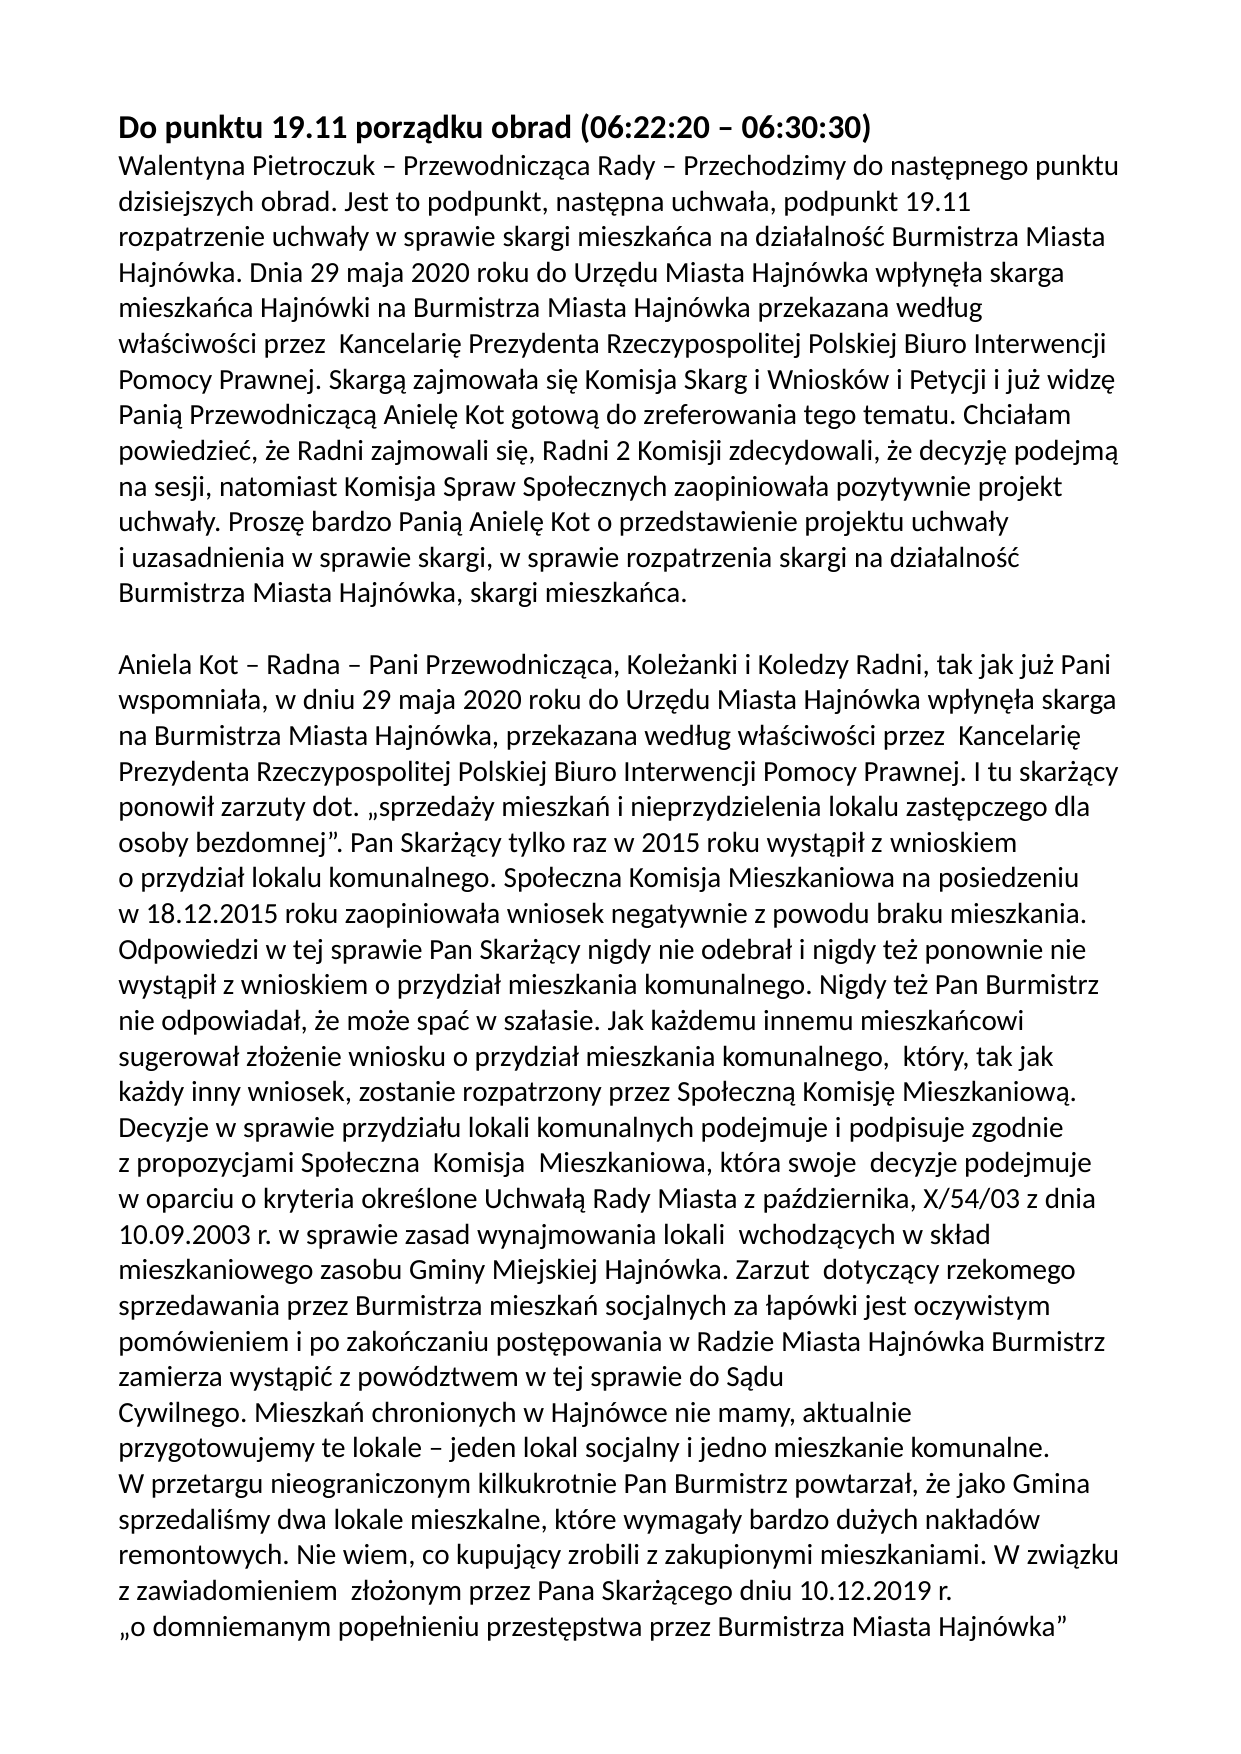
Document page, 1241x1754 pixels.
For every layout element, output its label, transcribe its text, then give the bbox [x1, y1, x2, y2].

subtitle Do punktu 19.11 porządku obrad (06:22:20 – 06:30:30) [118, 106, 1122, 147]
text Cywilnego. Mieszkań chronionych w Hajnówce nie mamy, aktualnie przygotowujemy te lokale – jeden lokal socjalny i jedno mieszkanie komunalne. W przetargu nieograniczonym kilkukrotnie Pan Burmistrz powtarzał, że jako Gmina sprzedaliśmy dwa lokale mieszkalne, które wymagały bardzo dużych nakładów remontowych. Nie wiem, co kupujący zrobili z zakupionymi mieszkaniami. W związku z zawiadomieniem złożonym przez Pana Skarżącego dniu 10.12.2019 r. „o domniemanym popełnieniu przestępstwa przez Burmistrza Miasta Hajnówka” [118, 1394, 1122, 1643]
text Walentyna Pietroczuk – Przewodnicząca Rady – Przechodzimy do następnego punktu dzisiejszych obrad. Jest to podpunkt, następna uchwała, podpunkt 19.11 rozpatrzenie uchwały w sprawie skargi mieszkańca na działalność Burmistrza Miasta Hajnówka. Dnia 29 maja 2020 roku do Urzędu Miasta Hajnówka wpłynęła skarga mieszkańca Hajnówki na Burmistrza Miasta Hajnówka przekazana według właściwości przez Kancelarię Prezydenta Rzeczypospolitej Polskiej Biuro Interwencji Pomocy Prawnej. Skargą zajmowała się Komisja Skarg i Wniosków i Petycji i już widzę Panią Przewodniczącą Anielę Kot gotową do zreferowania tego tematu. Chciałam powiedzieć, że Radni zajmowali się, Radni 2 Komisji zdecydowali, że decyzję podejmą na sesji, natomiast Komisja Spraw Społecznych zaopiniowała pozytywnie projekt uchwały. Proszę bardzo Panią Anielę Kot o przedstawienie projektu uchwały i uzasadnienia w sprawie skargi, w sprawie rozpatrzenia skargi na działalność Burmistrza Miasta Hajnówka, skargi mieszkańca. [118, 147, 1122, 610]
text Aniela Kot – Radna – Pani Przewodnicząca, Koleżanki i Koledzy Radni, tak jak już Pani wspomniała, w dniu 29 maja 2020 roku do Urzędu Miasta Hajnówka wpłynęła skarga na Burmistrza Miasta Hajnówka, przekazana według właściwości przez Kancelarię Prezydenta Rzeczypospolitej Polskiej Biuro Interwencji Pomocy Prawnej. I tu skarżący ponowił zarzuty dot. „sprzedaży mieszkań i nieprzydzielenia lokalu zastępczego dla osoby bezdomnej”. Pan Skarżący tylko raz w 2015 roku wystąpił z wnioskiem o przydział lokalu komunalnego. Społeczna Komisja Mieszkaniowa na posiedzeniu w 18.12.2015 roku zaopiniowała wniosek negatywnie z powodu braku mieszkania. Odpowiedzi w tej sprawie Pan Skarżący nigdy nie odebrał i nigdy też ponownie nie wystąpił z wnioskiem o przydział mieszkania komunalnego. Nigdy też Pan Burmistrz nie odpowiadał, że może spać w szałasie. Jak każdemu innemu mieszkańcowi sugerował złożenie wniosku o przydział mieszkania komunalnego, który, tak jak każdy inny wniosek, zostanie rozpatrzony przez Społeczną Komisję Mieszkaniową. Decyzje w sprawie przydziału lokali komunalnych podejmuje i podpisuje zgodnie z propozycjami Społeczna Komisja Mieszkaniowa, która swoje decyzje podejmuje w oparciu o kryteria określone Uchwałą Rady Miasta z października, X/54/03 z dnia 10.09.2003 r. w sprawie zasad wynajmowania lokali wchodzących w skład mieszkaniowego zasobu Gminy Miejskiej Hajnówka. Zarzut dotyczący rzekomego sprzedawania przez Burmistrza mieszkań socjalnych za łapówki jest oczywistym pomówieniem i po zakończaniu postępowania w Radzie Miasta Hajnówka Burmistrz zamierza wystąpić z powództwem w tej sprawie do Sądu [118, 646, 1122, 1394]
